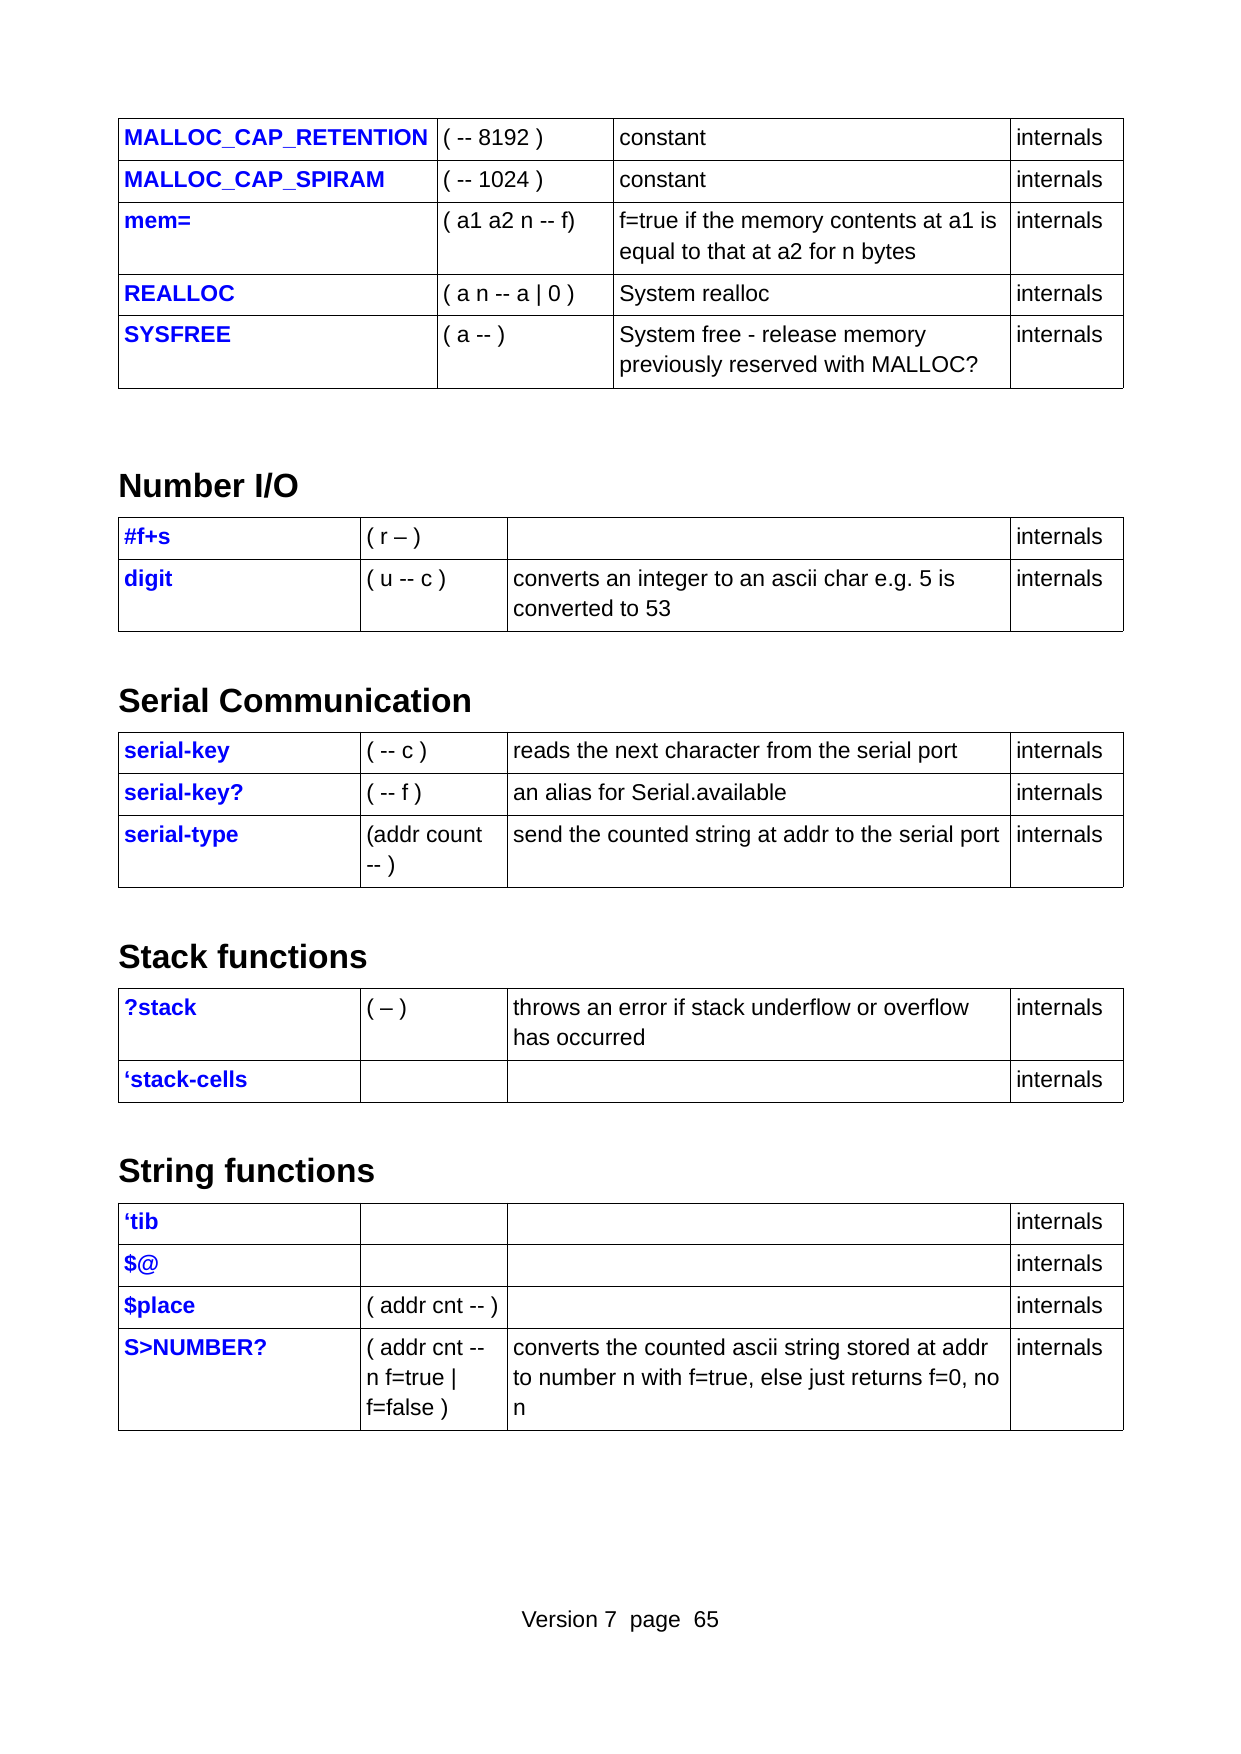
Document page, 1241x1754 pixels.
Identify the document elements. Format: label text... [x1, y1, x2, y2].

table_cell internals [1011, 1287, 1123, 1328]
table_cell ( u -- c ) [361, 560, 507, 631]
table_cell internals [1011, 1329, 1123, 1430]
table_header ( r – ) [361, 518, 507, 559]
table_cell ( -- 1024 ) [438, 161, 613, 202]
table_header throws an error if stack underflow or overflow has occurred [508, 989, 1010, 1060]
table_cell digit [119, 560, 360, 631]
table_header ( -- c ) [361, 733, 507, 773]
table_header reads the next character from the serial port [508, 733, 1010, 773]
table_cell [508, 1287, 1010, 1328]
table_cell an alias for Serial.available [508, 774, 1010, 815]
table_cell ( a n -- a | 0 ) [438, 275, 613, 315]
table_cell S>NUMBER? [119, 1329, 360, 1430]
table_cell [361, 1061, 507, 1102]
table_cell internals [1011, 275, 1123, 315]
table_cell ( addr cnt -- n f=true | f=false ) [361, 1329, 507, 1430]
table_cell internals [1011, 816, 1123, 887]
table_cell SYSFREE [119, 316, 437, 387]
table_cell mem= [119, 203, 437, 274]
table_cell System free - release memory previously reserved with MALLOC? [614, 316, 1010, 387]
table_header internals [1011, 1204, 1123, 1244]
table_header [361, 1204, 507, 1244]
table_cell ( a -- ) [438, 316, 613, 387]
table_cell [508, 1061, 1010, 1102]
table_header ‘tib [119, 1204, 360, 1244]
table_header [508, 518, 1010, 559]
table_cell ( -- f ) [361, 774, 507, 815]
table_cell send the counted string at addr to the serial port [508, 816, 1010, 887]
table_header internals [1011, 989, 1123, 1060]
table_cell serial-key? [119, 774, 360, 815]
table_header internals [1011, 733, 1123, 773]
table_cell MALLOC_CAP_SPIRAM [119, 161, 437, 202]
table_cell converts an integer to an ascii char e.g. 5 is converted to 53 [508, 560, 1010, 631]
table_cell internals [1011, 161, 1123, 202]
table_cell ( addr cnt -- ) [361, 1287, 507, 1328]
table_header serial-key [119, 733, 360, 773]
table_cell internals [1011, 774, 1123, 815]
table_header [508, 1204, 1010, 1244]
table_cell (addr count -- ) [361, 816, 507, 887]
table_cell f=true if the memory contents at a1 is equal to that at a2 for n bytes [614, 203, 1010, 274]
table_cell $@ [119, 1245, 360, 1286]
subtitle String functions [118, 1151, 1122, 1190]
table_cell internals [1011, 560, 1123, 631]
table_cell System realloc [614, 275, 1010, 315]
table_cell ( a1 a2 n -- f) [438, 203, 613, 274]
table_cell converts the counted ascii string stored at addr to number n with f=true, else just returns f=0, no n [508, 1329, 1010, 1430]
table_cell ( -- 8192 ) [438, 119, 613, 160]
subtitle Number I/O [118, 466, 1122, 504]
table_cell $place [119, 1287, 360, 1328]
table_cell serial-type [119, 816, 360, 887]
table_cell REALLOC [119, 275, 437, 315]
table_header internals [1011, 518, 1123, 559]
table_cell internals [1011, 1245, 1123, 1286]
table_cell [361, 1245, 507, 1286]
subtitle Stack functions [118, 937, 1122, 975]
table_cell constant [614, 119, 1010, 160]
table_cell internals [1011, 316, 1123, 387]
table_header ( – ) [361, 989, 507, 1060]
table_cell MALLOC_CAP_RETENTION [119, 119, 437, 160]
table_header ?stack [119, 989, 360, 1060]
table_cell ‘stack-cells [119, 1061, 360, 1102]
table_cell internals [1011, 1061, 1123, 1102]
table_header #f+s [119, 518, 360, 559]
table_cell constant [614, 161, 1010, 202]
subtitle Serial Communication [118, 680, 1122, 719]
table_cell internals [1011, 203, 1123, 274]
table_cell internals [1011, 119, 1123, 160]
table_cell [508, 1245, 1010, 1286]
